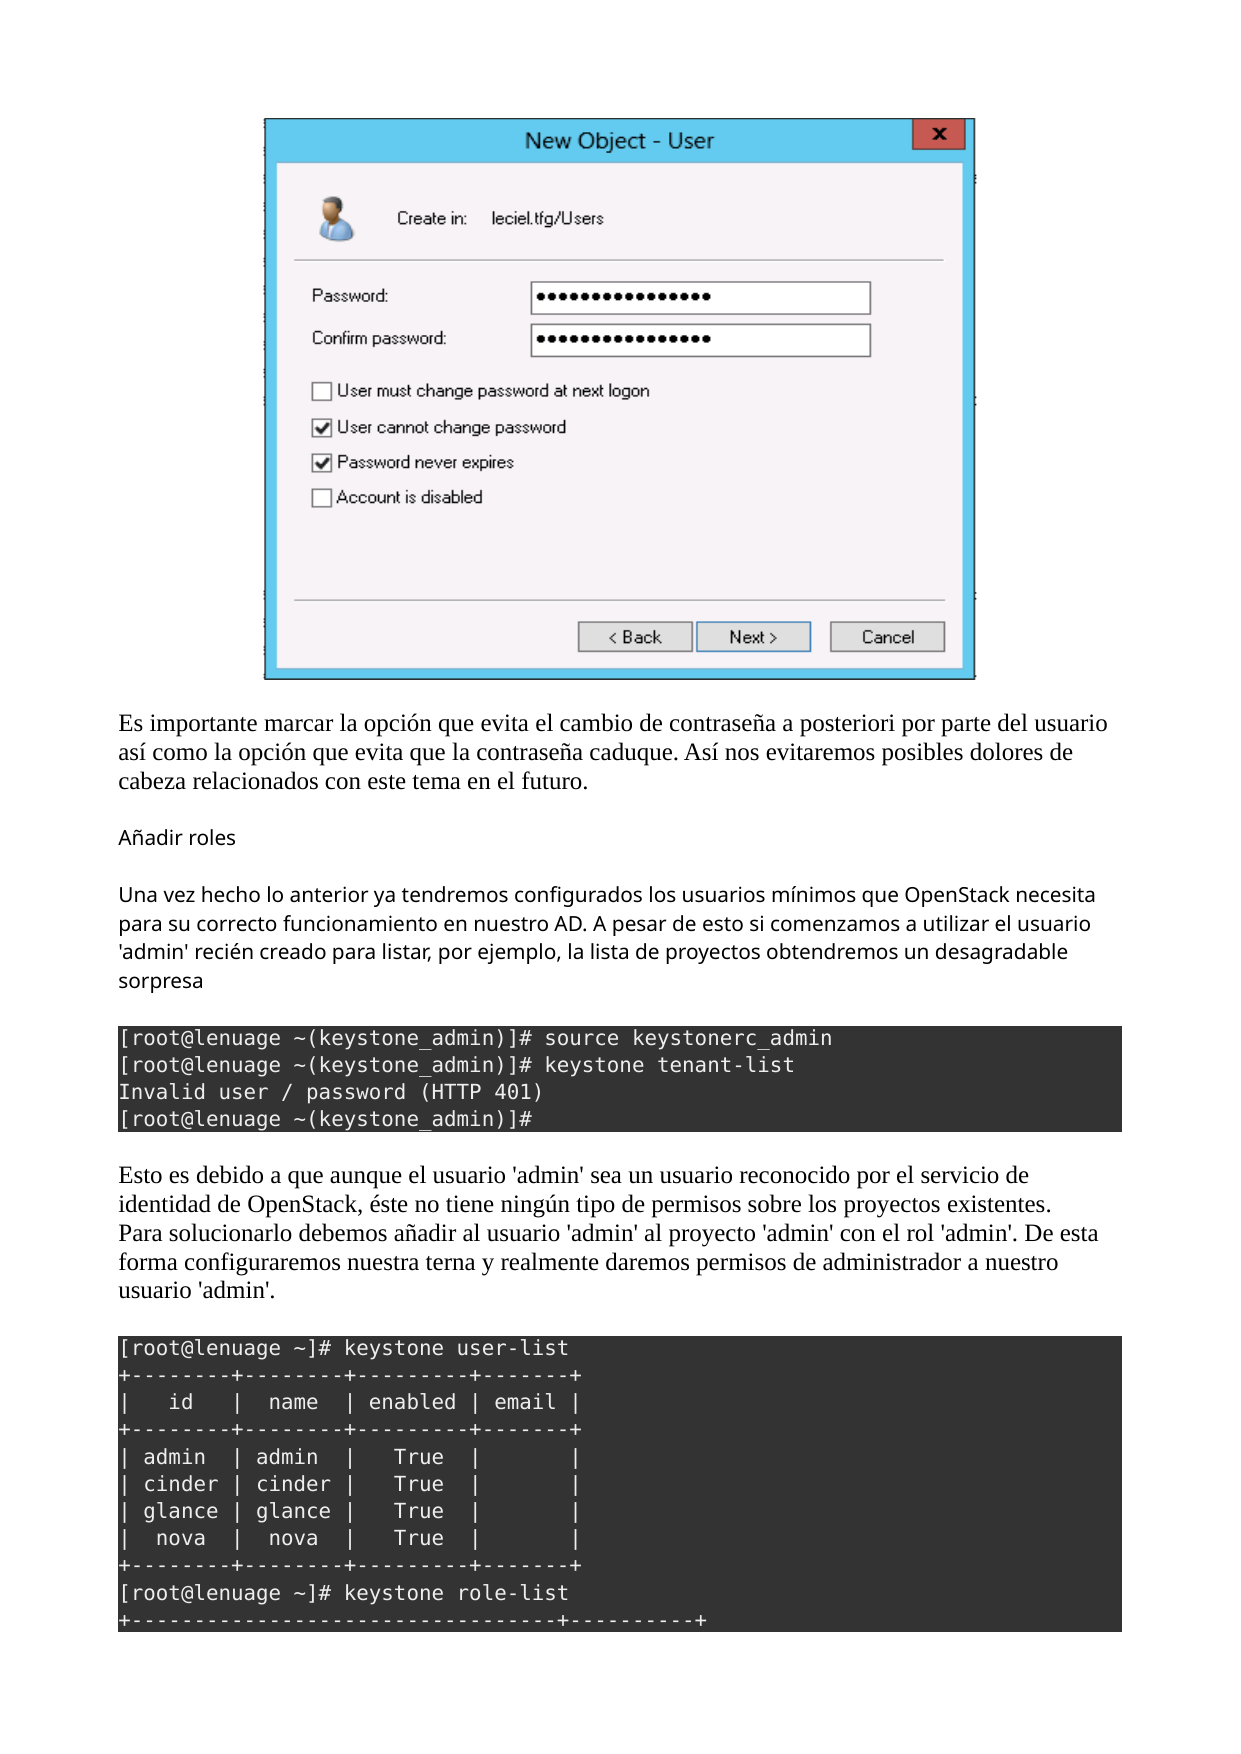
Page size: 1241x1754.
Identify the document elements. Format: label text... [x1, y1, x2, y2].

text Es importante marcar la opción que evita el cambio de contraseña a posteriori por parte del usuario así como la opción que evita que la contraseña caduque. Así nos evitaremos posibles dolores de cabeza relacionados con este tema en el futuro. [118, 708, 1122, 794]
text Esto es debido a que aunque el usuario 'admin' sea un usuario reconocido por el servicio de identidad de OpenStack, éste no tiene ningún tipo de permisos sobre los proyectos existentes. [118, 1161, 1122, 1218]
text Añadir roles [118, 823, 1122, 852]
picture [263, 118, 977, 680]
text [root@lenuage ~(keystone_admin)]# source keystonerc_admin [118, 1026, 1122, 1050]
text +--------+--------+---------+-------+ [118, 1417, 1122, 1442]
text [root@lenuage ~]# keystone role-list [118, 1581, 1122, 1605]
text [root@lenuage ~(keystone_admin)]# keystone tenant-list [118, 1053, 1122, 1077]
text | cinder | cinder | True | | [118, 1472, 1122, 1496]
text | admin | admin | True | | [118, 1445, 1122, 1469]
text | nova | nova | True | | [118, 1526, 1122, 1551]
text Una vez hecho lo anterior ya tendremos configurados los usuarios mínimos que OpenStack necesita para su correcto funcionamiento en nuestro AD. A pesar de esto si comenzamos a utilizar el usuario 'admin' recién creado para listar, por ejemplo, la lista de proyectos obtendremos un desagradable sorpresa [118, 881, 1122, 994]
text Para solucionarlo debemos añadir al usuario 'admin' al proyecto 'admin' con el rol 'admin'. De esta forma configuraremos nuestra terna y realmente daremos permisos de administrador a nuestro usuario 'admin'. [118, 1218, 1122, 1304]
text | glance | glance | True | | [118, 1499, 1122, 1523]
text | id | name | enabled | email | [118, 1390, 1122, 1414]
text +----------------------------------+----------+ [118, 1608, 1122, 1632]
text [root@lenuage ~(keystone_admin)]# [118, 1107, 1122, 1132]
text +--------+--------+---------+-------+ [118, 1363, 1122, 1387]
text [root@lenuage ~]# keystone user-list [118, 1336, 1122, 1360]
text +--------+--------+---------+-------+ [118, 1553, 1122, 1578]
text Invalid user / password (HTTP 401) [118, 1080, 1122, 1104]
